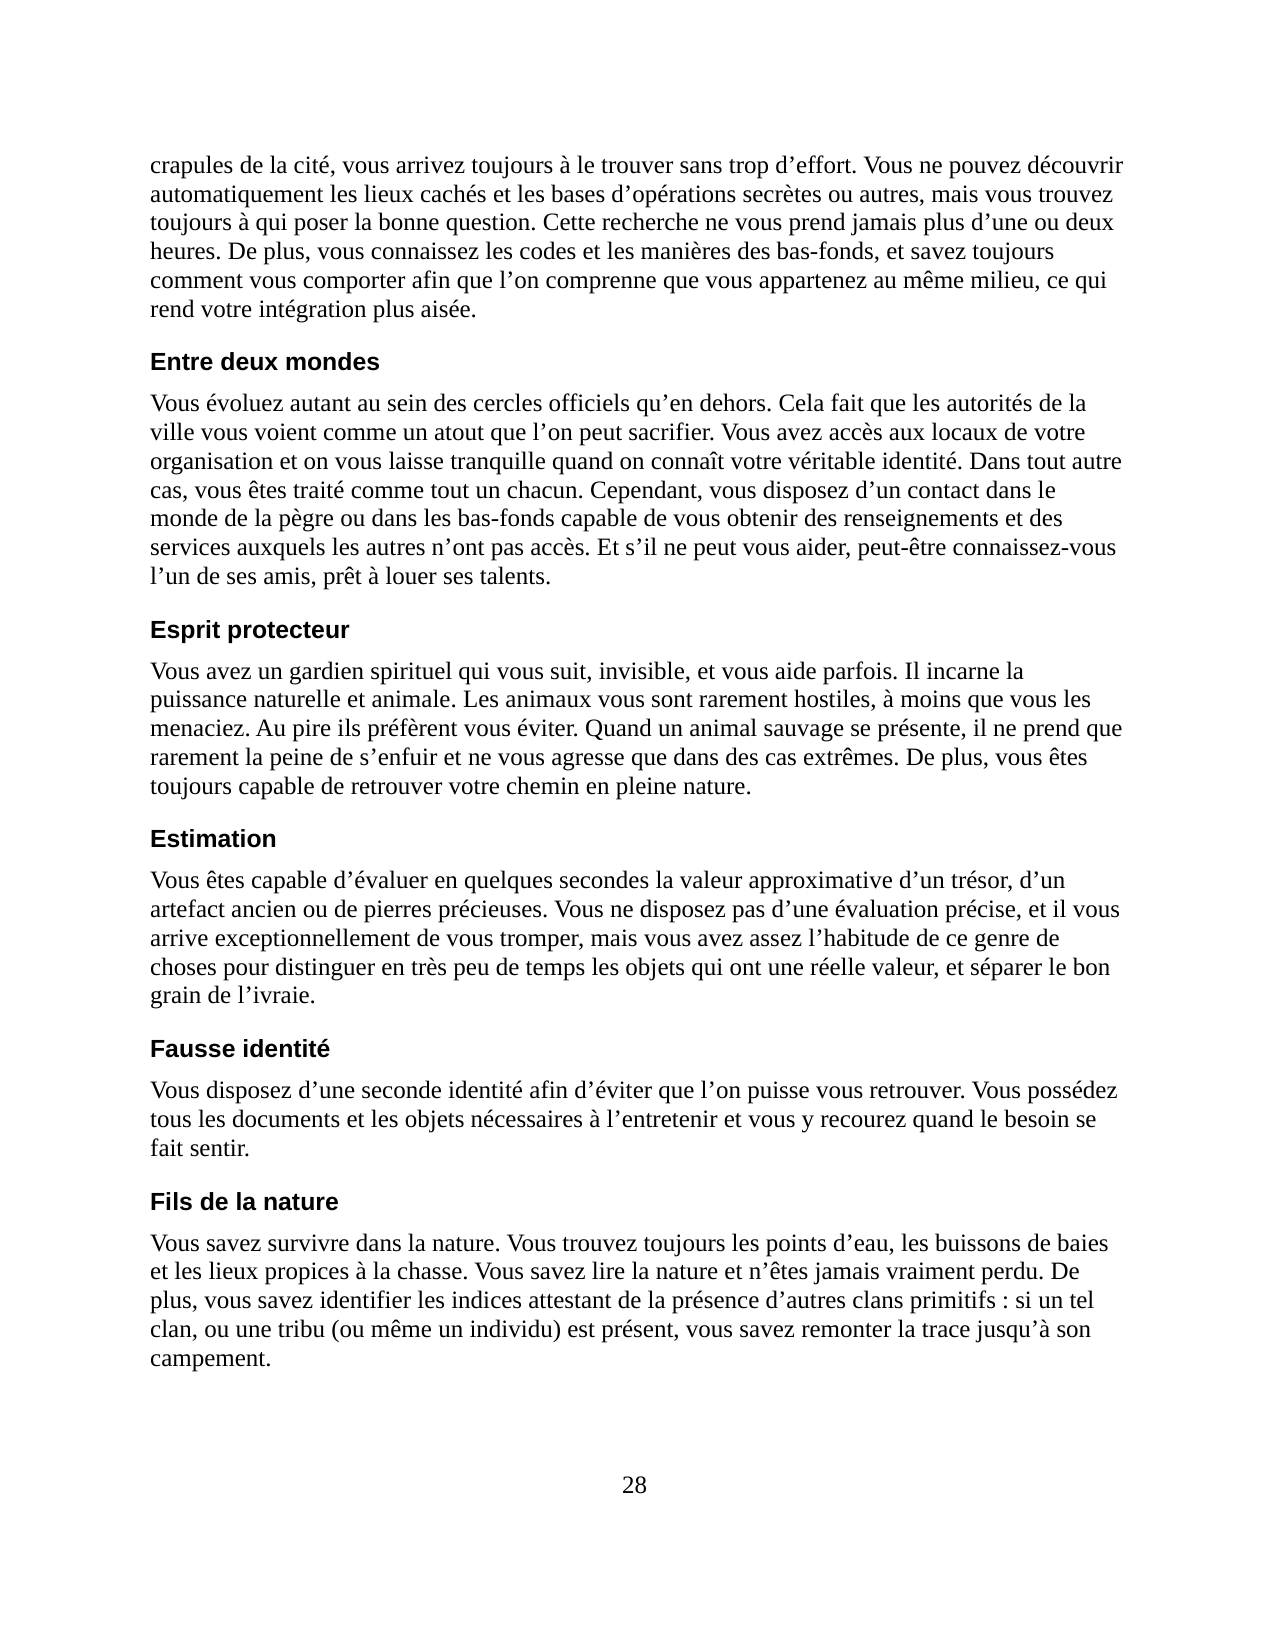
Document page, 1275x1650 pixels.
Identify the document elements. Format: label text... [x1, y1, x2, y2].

subtitle Esprit protecteur [150, 615, 1125, 643]
subtitle Entre deux mondes [150, 347, 1125, 376]
text Vous disposez d’une seconde identité afin d’éviter que l’on puisse vous retrouver. Vous possédez tous les documents et les objets nécessaires à l’entretenir et vous y recourez quand le besoin se fait sentir. [150, 1075, 1125, 1162]
subtitle Estimation [150, 824, 1125, 853]
text crapules de la cité, vous arrivez toujours à le trouver sans trop d’effort. Vous ne pouvez découvrir automatiquement les lieux cachés et les bases d’opérations secrètes ou autres, mais vous trouvez toujours à qui poser la bonne question. Cette recherche ne vous prend jamais plus d’une ou deux heures. De plus, vous connaissez les codes et les manières des bas-fonds, et savez toujours comment vous comporter afin que l’on comprenne que vous appartenez au même milieu, ce qui rend votre intégration plus aisée. [150, 150, 1125, 322]
text Vous savez survivre dans la nature. Vous trouvez toujours les points d’eau, les buissons de baies et les lieux propices à la chasse. Vous savez lire la nature et n’êtes jamais vraiment perdu. De plus, vous savez identifier les indices attestant de la présence d’autres clans primitifs : si un tel clan, ou une tribu (ou même un individu) est présent, vous savez remonter la trace jusqu’à son campement. [150, 1228, 1125, 1371]
text Vous avez un gardien spirituel qui vous suit, invisible, et vous aide parfois. Il incarne la puissance naturelle et animale. Les animaux vous sont rarement hostiles, à moins que vous les menaciez. Au pire ils préfèrent vous éviter. Quand un animal sauvage se présente, il ne prend que rarement la peine de s’enfuir et ne vous agresse que dans des cas extrêmes. De plus, vous êtes toujours capable de retrouver votre chemin en pleine nature. [150, 656, 1125, 799]
text Vous évoluez autant au sein des cercles officiels qu’en dehors. Cela fait que les autorités de la ville vous voient comme un atout que l’on peut sacrifier. Vous avez accès aux locaux de votre organisation et on vous laisse tranquille quand on connaît votre véritable identité. Dans tout autre cas, vous êtes traité comme tout un chacun. Cependant, vous disposez d’un contact dans le monde de la pègre ou dans les bas-fonds capable de vous obtenir des renseignements et des services auxquels les autres n’ont pas accès. Et s’il ne peut vous aider, peut-être connaissez-vous l’un de ses amis, prêt à louer ses talents. [150, 388, 1125, 590]
subtitle Fausse identité [150, 1034, 1125, 1063]
text Vous êtes capable d’évaluer en quelques secondes la valeur approximative d’un trésor, d’un artefact ancien ou de pierres précieuses. Vous ne disposez pas d’une évaluation précise, et il vous arrive exceptionnellement de vous tromper, mais vous avez assez l’habitude de ce genre de choses pour distinguer en très peu de temps les objets qui ont une réelle valeur, et séparer le bon grain de l’ivraie. [150, 866, 1125, 1009]
subtitle Fils de la nature [150, 1187, 1125, 1215]
